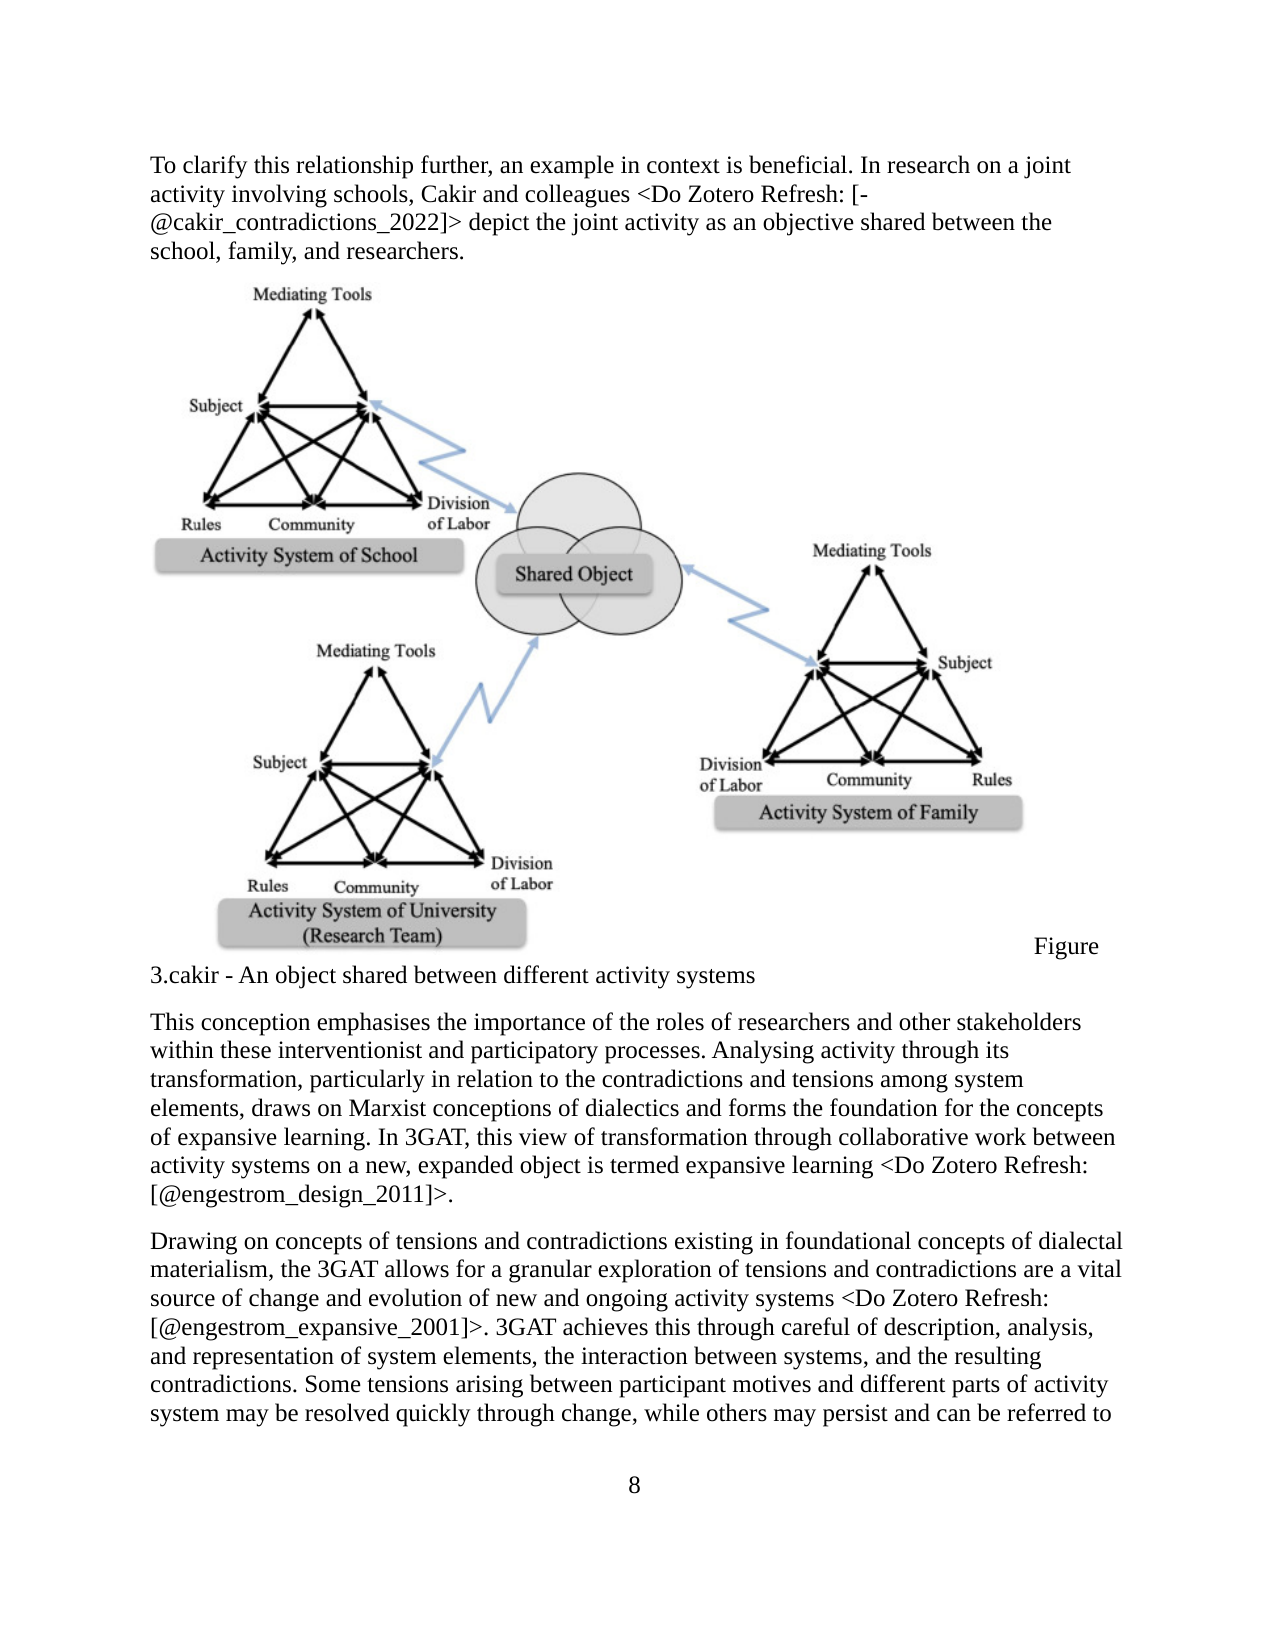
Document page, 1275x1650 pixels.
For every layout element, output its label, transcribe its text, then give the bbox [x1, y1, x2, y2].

text This conception emphasises the importance of the roles of researchers and other stakeholders within these interventionist and participatory processes. Analysing activity through its transformation, particularly in relation to the contradictions and tensions among system elements, draws on Marxist conceptions of dialectics and forms the foundation for the concepts of expansive learning. In 3GAT, this view of transformation through collaborative work between activity systems on a new, expanded object is termed expansive learning <Do Zotero Refresh: [@engestrom_design_2011]>. [150, 1007, 1125, 1208]
text Drawing on concepts of tensions and contradictions existing in foundational concepts of dialectal materialism, the 3GAT allows for a granular exploration of tensions and contradictions are a vital source of change and evolution of new and ongoing activity systems <Do Zotero Refresh: [@engestrom_expansive_2001]>. 3GAT achieves this through careful of description, analysis, and representation of system elements, the interaction between systems, and the resulting contradictions. Some tensions arising between participant motives and different parts of activity system may be resolved quickly through change, while others may persist and can be referred to [150, 1226, 1125, 1427]
picture [150, 282, 1028, 955]
text Figure 3.cakir - An object shared between different activity systems [150, 955, 1125, 989]
text To clarify this relationship further, an example in context is beneficial. In research on a joint activity involving schools, Cakir and colleagues <Do Zotero Refresh: [-@cakir_contradictions_2022]> depict the joint activity as an objective shared between the school, family, and researchers. [150, 150, 1125, 265]
